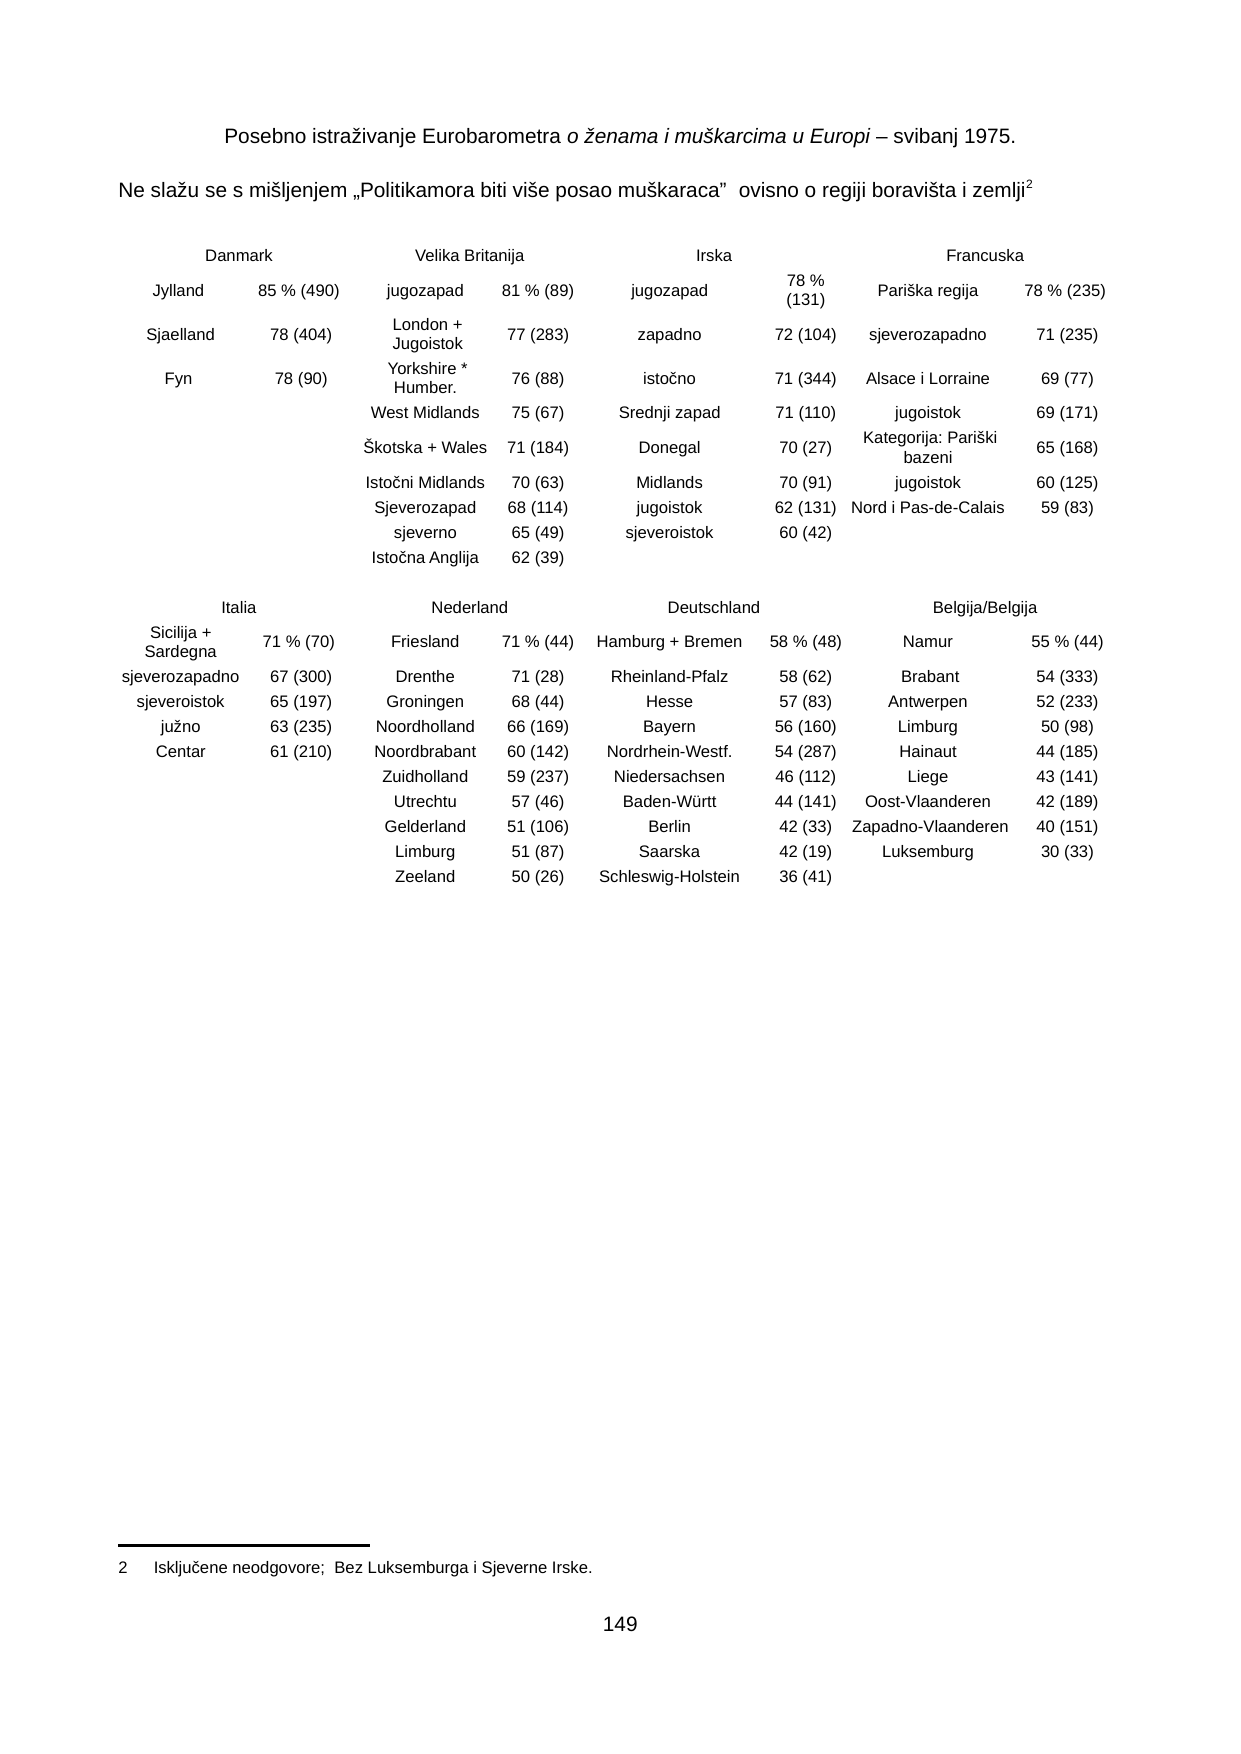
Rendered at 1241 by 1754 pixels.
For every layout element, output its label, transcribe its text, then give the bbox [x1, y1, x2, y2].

table_cell [118, 495, 243, 519]
table_cell 44 (141) [764, 789, 848, 814]
table_cell Istočni Midlands [359, 470, 496, 494]
table_cell [118, 545, 243, 569]
table_cell 77 (283) [496, 312, 580, 356]
table_cell Centar [118, 739, 243, 764]
table_cell 78 % (235) [1013, 268, 1122, 312]
table_cell jugoistok [848, 470, 1012, 494]
table_cell Istočna Anglija [359, 545, 496, 569]
table_cell 44 (185) [1013, 739, 1122, 764]
table_cell Nordrhein-Westf. [580, 739, 763, 764]
table_cell 55 % (44) [1013, 620, 1122, 664]
table_cell 51 (106) [496, 814, 580, 839]
table_cell 36 (41) [764, 864, 848, 889]
table_cell [359, 570, 496, 594]
table_cell Midlands [580, 470, 763, 494]
table_cell zapadno [580, 312, 763, 356]
table_cell [1013, 545, 1122, 569]
table_cell 61 (210) [243, 739, 359, 764]
table_cell [243, 520, 359, 544]
table_cell [118, 400, 243, 425]
table_cell Baden-Württ [580, 789, 763, 814]
table_cell Niedersachsen [580, 764, 763, 789]
table_cell [118, 470, 243, 494]
table_cell [118, 864, 243, 889]
table_cell Zeeland [359, 864, 496, 889]
table_cell Alsace i Lorraine [848, 356, 1012, 400]
table_cell Namur [848, 620, 1012, 664]
table_cell [243, 400, 359, 425]
table_cell Sicilija + Sardegna [118, 620, 243, 664]
table_cell 71 (28) [496, 664, 580, 689]
table_cell Noordbrabant [359, 739, 496, 764]
table_cell Saarska [580, 839, 763, 864]
table_cell Deutschland [580, 595, 848, 619]
table_cell Hesse [580, 689, 763, 714]
table_cell 71 % (44) [496, 620, 580, 664]
table_cell 65 (197) [243, 689, 359, 714]
table_cell 40 (151) [1013, 814, 1122, 839]
table_cell 78 % (131) [764, 268, 848, 312]
table_cell 50 (26) [496, 864, 580, 889]
table_cell [1013, 570, 1122, 594]
table_cell jugoistok [580, 495, 763, 519]
table_cell [580, 570, 763, 594]
table_cell [1013, 864, 1122, 889]
text Ne slažu se s mišljenjem „Politikamora biti više posao muškaraca” ovisno o regiji boravišta i zemlji [118, 177, 1122, 201]
table_cell Antwerpen [848, 689, 1012, 714]
table_cell Donegal [580, 425, 763, 469]
table_cell Jylland [118, 268, 243, 312]
table_cell Italia [118, 595, 359, 619]
table_cell 59 (237) [496, 764, 580, 789]
table_cell 68 (44) [496, 689, 580, 714]
table_cell 71 (110) [764, 400, 848, 425]
table_cell 65 (49) [496, 520, 580, 544]
table_cell istočno [580, 356, 763, 400]
table_cell 71 (235) [1013, 312, 1122, 356]
table_header Irska [580, 243, 848, 268]
table_cell Limburg [359, 839, 496, 864]
table_cell [118, 520, 243, 544]
table_cell 43 (141) [1013, 764, 1122, 789]
table_cell [848, 864, 1012, 889]
table_cell 78 (404) [243, 312, 359, 356]
table_cell jugoistok [848, 400, 1012, 425]
table_cell [118, 839, 243, 864]
table_cell Kategorija: Pariški bazeni [848, 425, 1012, 469]
table_cell 68 (114) [496, 495, 580, 519]
table_cell 81 % (89) [496, 268, 580, 312]
table_cell sjeveroistok [118, 689, 243, 714]
table_cell [118, 570, 243, 594]
table_cell jugozapad [580, 268, 763, 312]
table_cell West Midlands [359, 400, 496, 425]
table_header Velika Britanija [359, 243, 580, 268]
table_cell 71 % (70) [243, 620, 359, 664]
table_cell Utrechtu [359, 789, 496, 814]
table_cell [118, 814, 243, 839]
table_cell [243, 764, 359, 789]
table_cell Bayern [580, 714, 763, 739]
table_cell 56 (160) [764, 714, 848, 739]
table_cell Oost-Vlaanderen [848, 789, 1012, 814]
table_cell [243, 570, 359, 594]
table_cell 57 (83) [764, 689, 848, 714]
table_cell sjeveroistok [580, 520, 763, 544]
table_cell 60 (142) [496, 739, 580, 764]
table_cell Fyn [118, 356, 243, 400]
table_cell [848, 520, 1012, 544]
table_cell Liege [848, 764, 1012, 789]
table_cell [848, 570, 1012, 594]
table_cell [496, 570, 580, 594]
table_cell [243, 425, 359, 469]
table_cell 78 (90) [243, 356, 359, 400]
table_cell [243, 864, 359, 889]
table_cell južno [118, 714, 243, 739]
table_cell 72 (104) [764, 312, 848, 356]
table_cell 57 (46) [496, 789, 580, 814]
table_cell Nederland [359, 595, 580, 619]
table_cell [118, 764, 243, 789]
table_cell [243, 789, 359, 814]
table_cell [243, 495, 359, 519]
table_header Danmark [118, 243, 359, 268]
table_cell 54 (287) [764, 739, 848, 764]
table_cell [580, 545, 763, 569]
table_cell 75 (67) [496, 400, 580, 425]
table_cell [848, 545, 1012, 569]
table_cell 69 (77) [1013, 356, 1122, 400]
table_cell sjeverozapadno [118, 664, 243, 689]
table_cell 50 (98) [1013, 714, 1122, 739]
table_cell 69 (171) [1013, 400, 1122, 425]
table_cell Srednji zapad [580, 400, 763, 425]
table_cell 63 (235) [243, 714, 359, 739]
table_cell Noordholland [359, 714, 496, 739]
table_cell Gelderland [359, 814, 496, 839]
table_cell London + Jugoistok [359, 312, 496, 356]
table_cell [243, 470, 359, 494]
table_cell Hainaut [848, 739, 1012, 764]
table_cell 46 (112) [764, 764, 848, 789]
table_cell 76 (88) [496, 356, 580, 400]
table_cell Friesland [359, 620, 496, 664]
table_cell [243, 814, 359, 839]
table_cell Limburg [848, 714, 1012, 739]
text Isključene neodgovore; Bez Luksemburga i Sjeverne Irske. [118, 1557, 1122, 1577]
table_cell Nord i Pas-de-Calais [848, 495, 1012, 519]
table_cell [118, 789, 243, 814]
table_cell Sjaelland [118, 312, 243, 356]
table_cell 58 (62) [764, 664, 848, 689]
table_cell Zuidholland [359, 764, 496, 789]
table_cell 62 (39) [496, 545, 580, 569]
table_cell 60 (125) [1013, 470, 1122, 494]
table_cell jugozapad [359, 268, 496, 312]
table_cell Zapadno-Vlaanderen [848, 814, 1012, 839]
table_cell Pariška regija [848, 268, 1012, 312]
table_cell Belgija/Belgija [848, 595, 1122, 619]
table_cell 52 (233) [1013, 689, 1122, 714]
table_cell 70 (63) [496, 470, 580, 494]
table_cell sjeverozapadno [848, 312, 1012, 356]
table_cell 51 (87) [496, 839, 580, 864]
table_cell 62 (131) [764, 495, 848, 519]
table_cell Drenthe [359, 664, 496, 689]
table_header Francuska [848, 243, 1122, 268]
table_cell 59 (83) [1013, 495, 1122, 519]
table_cell 54 (333) [1013, 664, 1122, 689]
table_cell 71 (344) [764, 356, 848, 400]
table_cell Rheinland-Pfalz [580, 664, 763, 689]
table_cell 30 (33) [1013, 839, 1122, 864]
table_cell 65 (168) [1013, 425, 1122, 469]
table_cell [764, 545, 848, 569]
table_cell 42 (189) [1013, 789, 1122, 814]
table_cell 60 (42) [764, 520, 848, 544]
table_cell sjeverno [359, 520, 496, 544]
table_cell Luksemburg [848, 839, 1012, 864]
table_cell Škotska + Wales [359, 425, 496, 469]
table_cell [1013, 520, 1122, 544]
table_cell 42 (19) [764, 839, 848, 864]
table_cell Berlin [580, 814, 763, 839]
table_cell 42 (33) [764, 814, 848, 839]
table_cell [243, 545, 359, 569]
table_cell Groningen [359, 689, 496, 714]
table_cell [243, 839, 359, 864]
table_cell 85 % (490) [243, 268, 359, 312]
table_cell [764, 570, 848, 594]
table_cell 71 (184) [496, 425, 580, 469]
table_cell Brabant [848, 664, 1012, 689]
table_cell 70 (27) [764, 425, 848, 469]
table_cell Schleswig-Holstein [580, 864, 763, 889]
table_cell 58 % (48) [764, 620, 848, 664]
table_cell [118, 425, 243, 469]
table_cell 66 (169) [496, 714, 580, 739]
table_cell Yorkshire * Humber. [359, 356, 496, 400]
table_cell Sjeverozapad [359, 495, 496, 519]
table_cell 67 (300) [243, 664, 359, 689]
table_cell Hamburg + Bremen [580, 620, 763, 664]
table_cell 70 (91) [764, 470, 848, 494]
